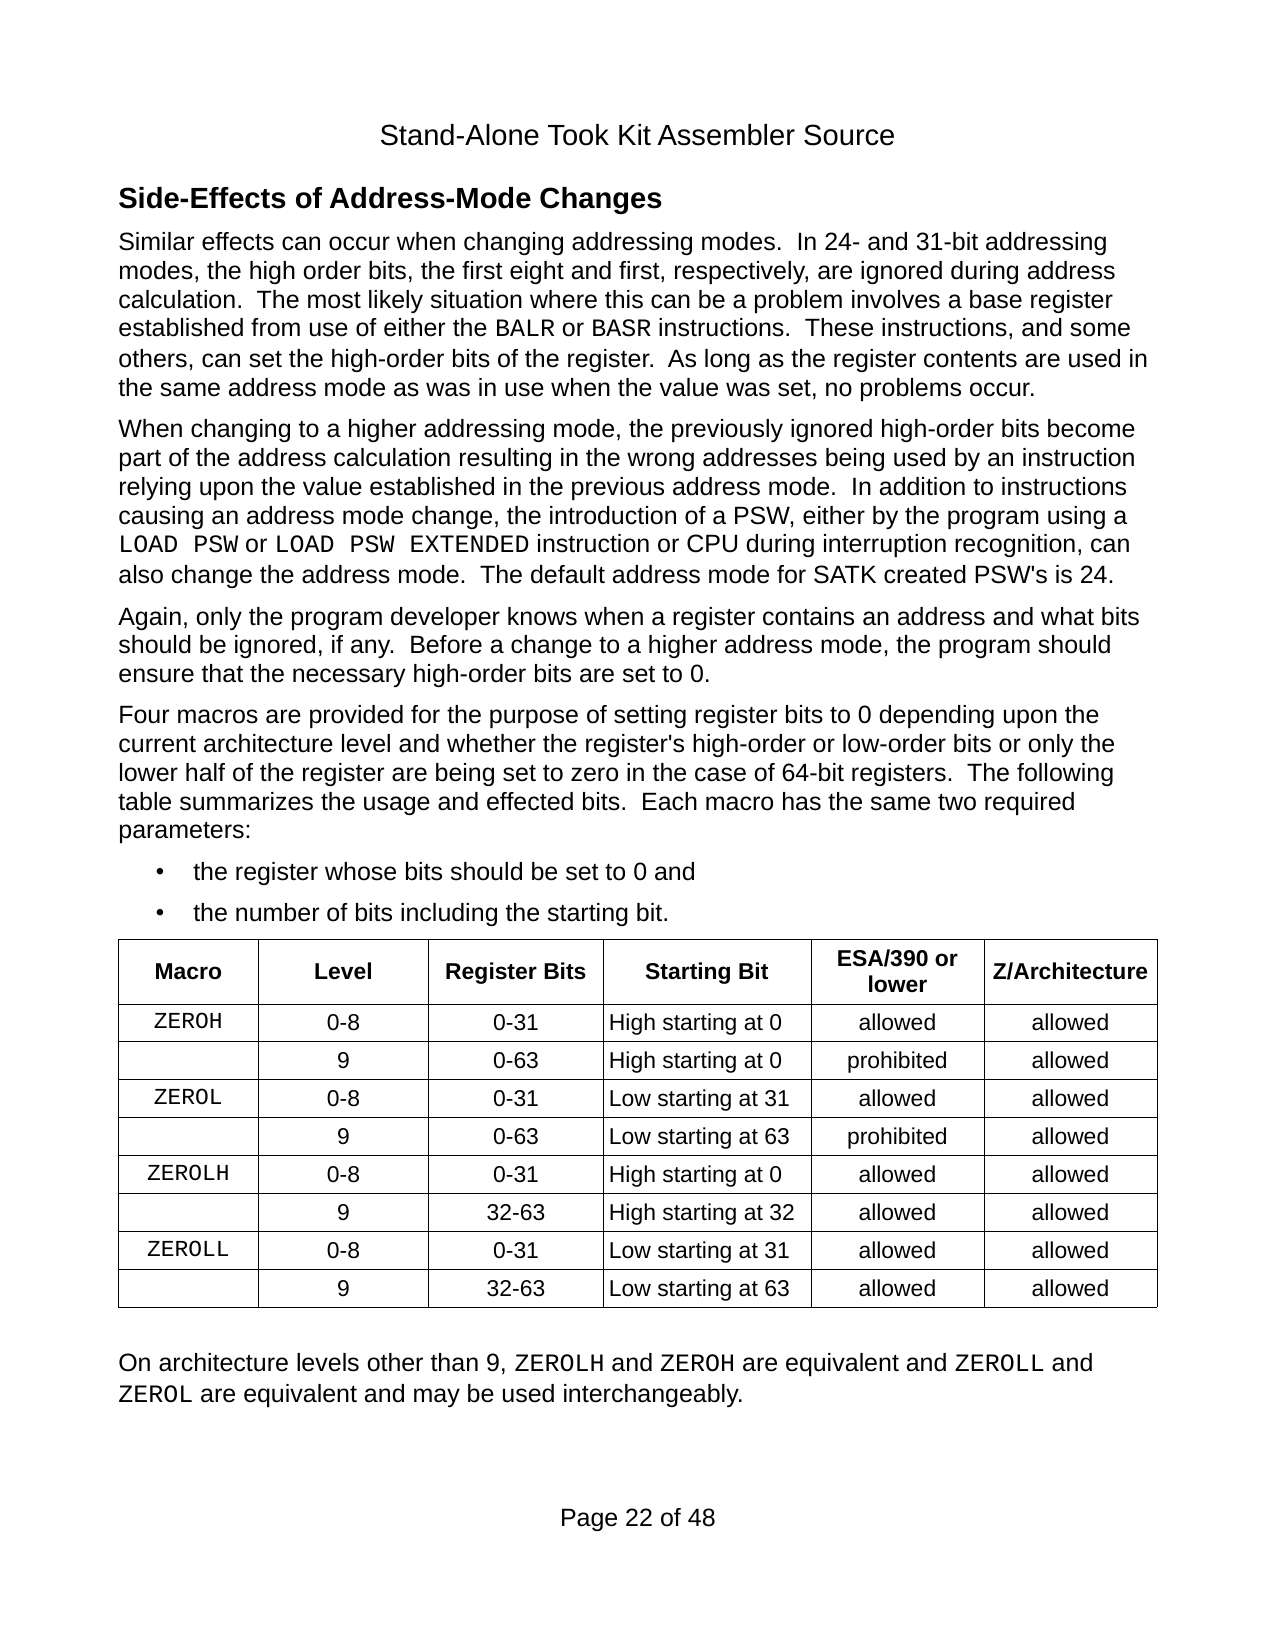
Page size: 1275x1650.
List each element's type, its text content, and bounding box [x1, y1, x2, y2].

table_cell High starting at 0 [604, 1156, 811, 1193]
table_cell ZEROLH [119, 1156, 258, 1193]
table_cell 9 [259, 1270, 428, 1307]
table_cell 0-31 [429, 1080, 603, 1117]
table_cell High starting at 0 [604, 1005, 811, 1041]
table_cell Low starting at 63 [604, 1270, 811, 1307]
table_cell 0-31 [429, 1232, 603, 1269]
table_cell 9 [259, 1118, 428, 1155]
table_cell allowed [985, 1118, 1157, 1155]
table_header Macro [119, 940, 258, 1003]
table_cell allowed [985, 1156, 1157, 1193]
table_cell 0-31 [429, 1005, 603, 1041]
table_cell 0-8 [259, 1156, 428, 1193]
table_cell ZEROH [119, 1005, 258, 1041]
table_cell High starting at 32 [604, 1194, 811, 1231]
table_header Z/Architecture [985, 940, 1157, 1003]
text Four macros are provided for the purpose of setting register bits to 0 depending upon the current architecture level and whether the register's high-order or low-order bits or only the lower half of the register are being set to zero in the case of 64-bit registers. The following table summarizes the usage and effected bits. Each macro has the same two required parameters: [118, 700, 1157, 844]
table_cell allowed [812, 1232, 984, 1269]
table_cell 0-8 [259, 1232, 428, 1269]
table_cell High starting at 0 [604, 1042, 811, 1079]
table_cell Low starting at 31 [604, 1080, 811, 1117]
table_cell Low starting at 63 [604, 1118, 811, 1155]
table_cell allowed [985, 1042, 1157, 1079]
table_cell 9 [259, 1042, 428, 1079]
table_cell allowed [812, 1156, 984, 1193]
table_cell allowed [812, 1080, 984, 1117]
table_cell ZEROLL [119, 1232, 258, 1269]
table_cell 32-63 [429, 1270, 603, 1307]
text On architecture levels other than 9, ZEROLH and ZEROH are equivalent and ZEROLL and ZEROL are equivalent and may be used interchangeably. [118, 1348, 1157, 1410]
table_header ESA/390 or lower [812, 940, 984, 1003]
table_cell prohibited [812, 1118, 984, 1155]
table_cell 0-63 [429, 1042, 603, 1079]
list the register whose bits should be set to 0 and [156, 857, 1157, 885]
table_cell [119, 1118, 258, 1155]
table_cell 0-8 [259, 1080, 428, 1117]
table_cell 9 [259, 1194, 428, 1231]
table_cell [119, 1270, 258, 1307]
table_cell allowed [985, 1270, 1157, 1307]
table_cell allowed [985, 1232, 1157, 1269]
table_cell allowed [985, 1080, 1157, 1117]
table_cell [119, 1042, 258, 1079]
table_cell 0-63 [429, 1118, 603, 1155]
table_cell allowed [985, 1005, 1157, 1041]
text Similar effects can occur when changing addressing modes. In 24- and 31-bit addressing modes, the high order bits, the first eight and first, respectively, are ignored during address calculation. The most likely situation where this can be a problem involves a base register established from use of either the BALR or BASR instructions. These instructions, and some others, can set the high-order bits of the register. As long as the register contents are used in the same address mode as was in use when the value was set, no problems occur. [118, 227, 1157, 402]
table_header Level [259, 940, 428, 1003]
table_cell [119, 1194, 258, 1231]
table_cell allowed [812, 1005, 984, 1041]
list the number of bits including the starting bit. [156, 898, 1157, 927]
subtitle Side-Effects of Address-Mode Changes [118, 181, 1157, 215]
table_cell 32-63 [429, 1194, 603, 1231]
table_cell prohibited [812, 1042, 984, 1079]
text When changing to a higher addressing mode, the previously ignored high-order bits become part of the address calculation resulting in the wrong addresses being used by an instruction relying upon the value established in the previous address mode. In addition to instructions causing an address mode change, the introduction of a PSW, either by the program using a LOAD PSW or LOAD PSW EXTENDED instruction or CPU during interruption recognition, can also change the address mode. The default address mode for SATK created PSW's is 24. [118, 414, 1157, 589]
table_cell allowed [812, 1194, 984, 1231]
table_cell 0-8 [259, 1005, 428, 1041]
table_cell allowed [985, 1194, 1157, 1231]
table_cell 0-31 [429, 1156, 603, 1193]
table_header Register Bits [429, 940, 603, 1003]
text Again, only the program developer knows when a register contains an address and what bits should be ignored, if any. Before a change to a higher address mode, the program should ensure that the necessary high-order bits are set to 0. [118, 602, 1157, 688]
table_cell ZEROL [119, 1080, 258, 1117]
table_header Starting Bit [604, 940, 811, 1003]
table_cell Low starting at 31 [604, 1232, 811, 1269]
table_cell allowed [812, 1270, 984, 1307]
